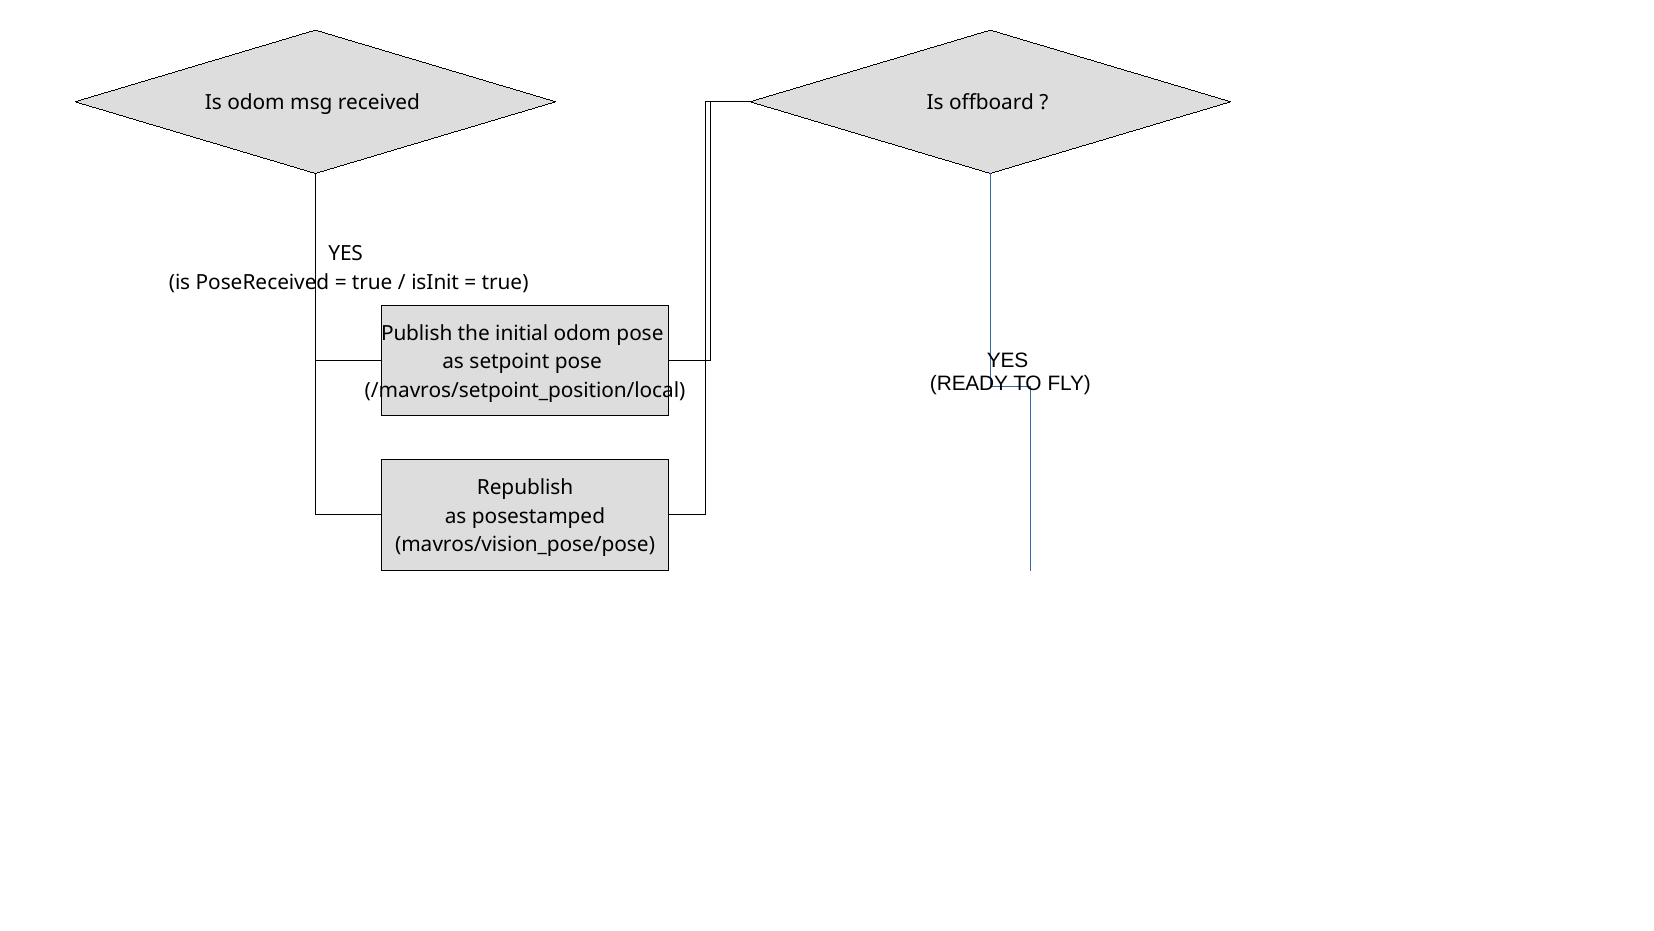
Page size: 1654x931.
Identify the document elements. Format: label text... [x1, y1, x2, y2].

text_box Is odom msg received [75, 30, 556, 174]
text_box Is offboard ? [751, 30, 1231, 174]
text_box Publish the initial odom pose as setpoint pose (/mavros/setpoint_position/local) [381, 305, 669, 416]
text_box Republish as posestamped (mavros/vision_pose/pose) [381, 459, 669, 571]
